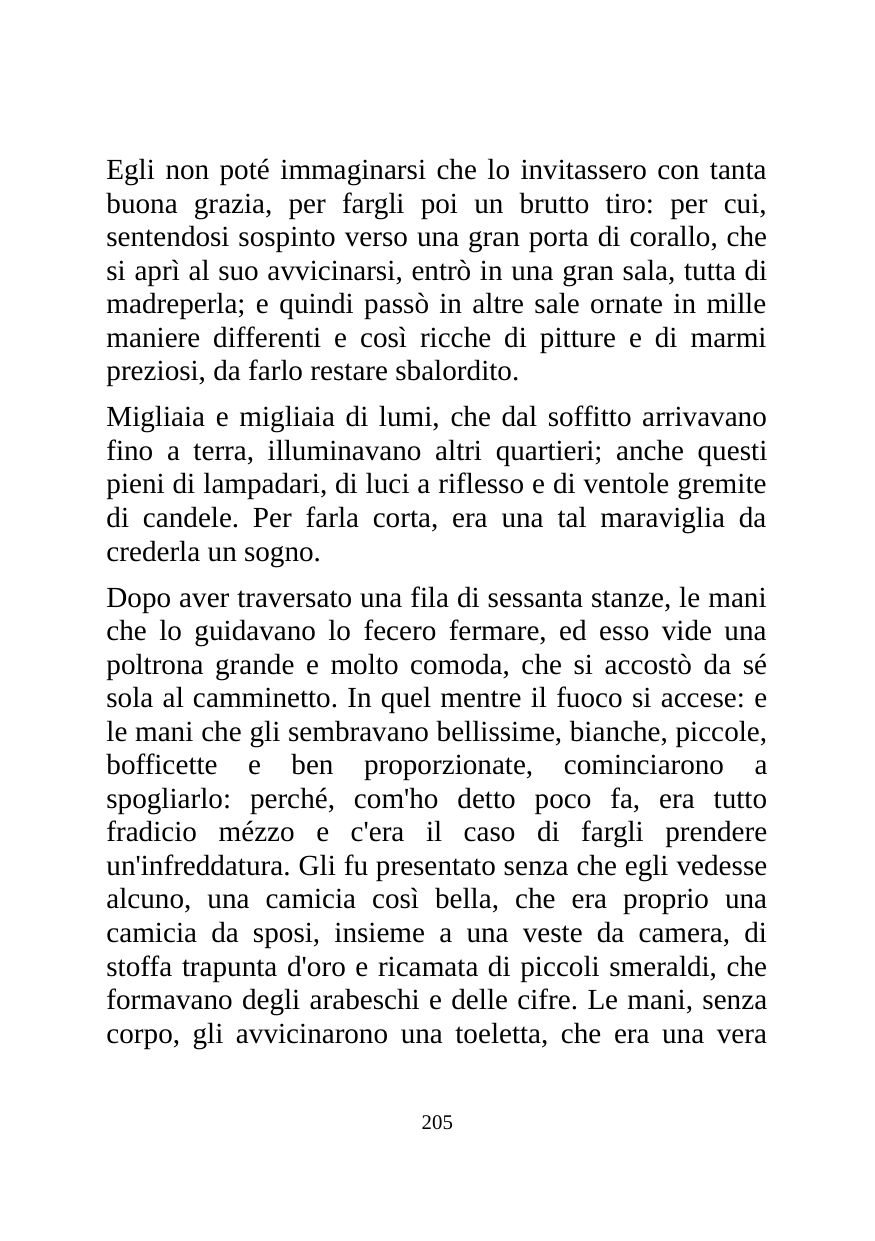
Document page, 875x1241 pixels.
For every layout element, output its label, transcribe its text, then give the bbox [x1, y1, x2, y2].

text Migliaia e migliaia di lumi, che dal soffitto arrivavano fino a terra, illuminavano altri quartieri; anche questi pieni di lampadari, di luci a riflesso e di ventole gremite di candele. Per farla corta, era una tal maraviglia da crederla un sogno. [106, 399, 768, 567]
text Egli non poté immaginarsi che lo invitassero con tanta buona grazia, per fargli poi un brutto tiro: per cui, sentendosi sospinto verso una gran porta di corallo, che si aprì al suo avvicinarsi, entrò in una gran sala, tutta di madreperla; e quindi passò in altre sale ornate in mille maniere differenti e così ricche di pitture e di marmi preziosi, da farlo restare sbalordito. [106, 152, 768, 387]
text Dopo aver traversato una fila di sessanta stanze, le mani che lo guidavano lo fecero fermare, ed esso vide una poltrona grande e molto comoda, che si accostò da sé sola al camminetto. In quel mentre il fuoco si accese: e le mani che gli sembravano bellissime, bianche, piccole, bofficette e ben proporzionate, cominciarono a spogliarlo: perché, com'ho detto poco fa, era tutto fradicio mézzo e c'era il caso di fargli prendere un'infreddatura. Gli fu presentato senza che egli vedesse alcuno, una camicia così bella, che era proprio una camicia da sposi, insieme a una veste da camera, di stoffa trapunta d'oro e ricamata di piccoli smeraldi, che formavano degli arabeschi e delle cifre. Le mani, senza corpo, gli avvicinarono una toeletta, che era una vera [106, 580, 768, 1049]
